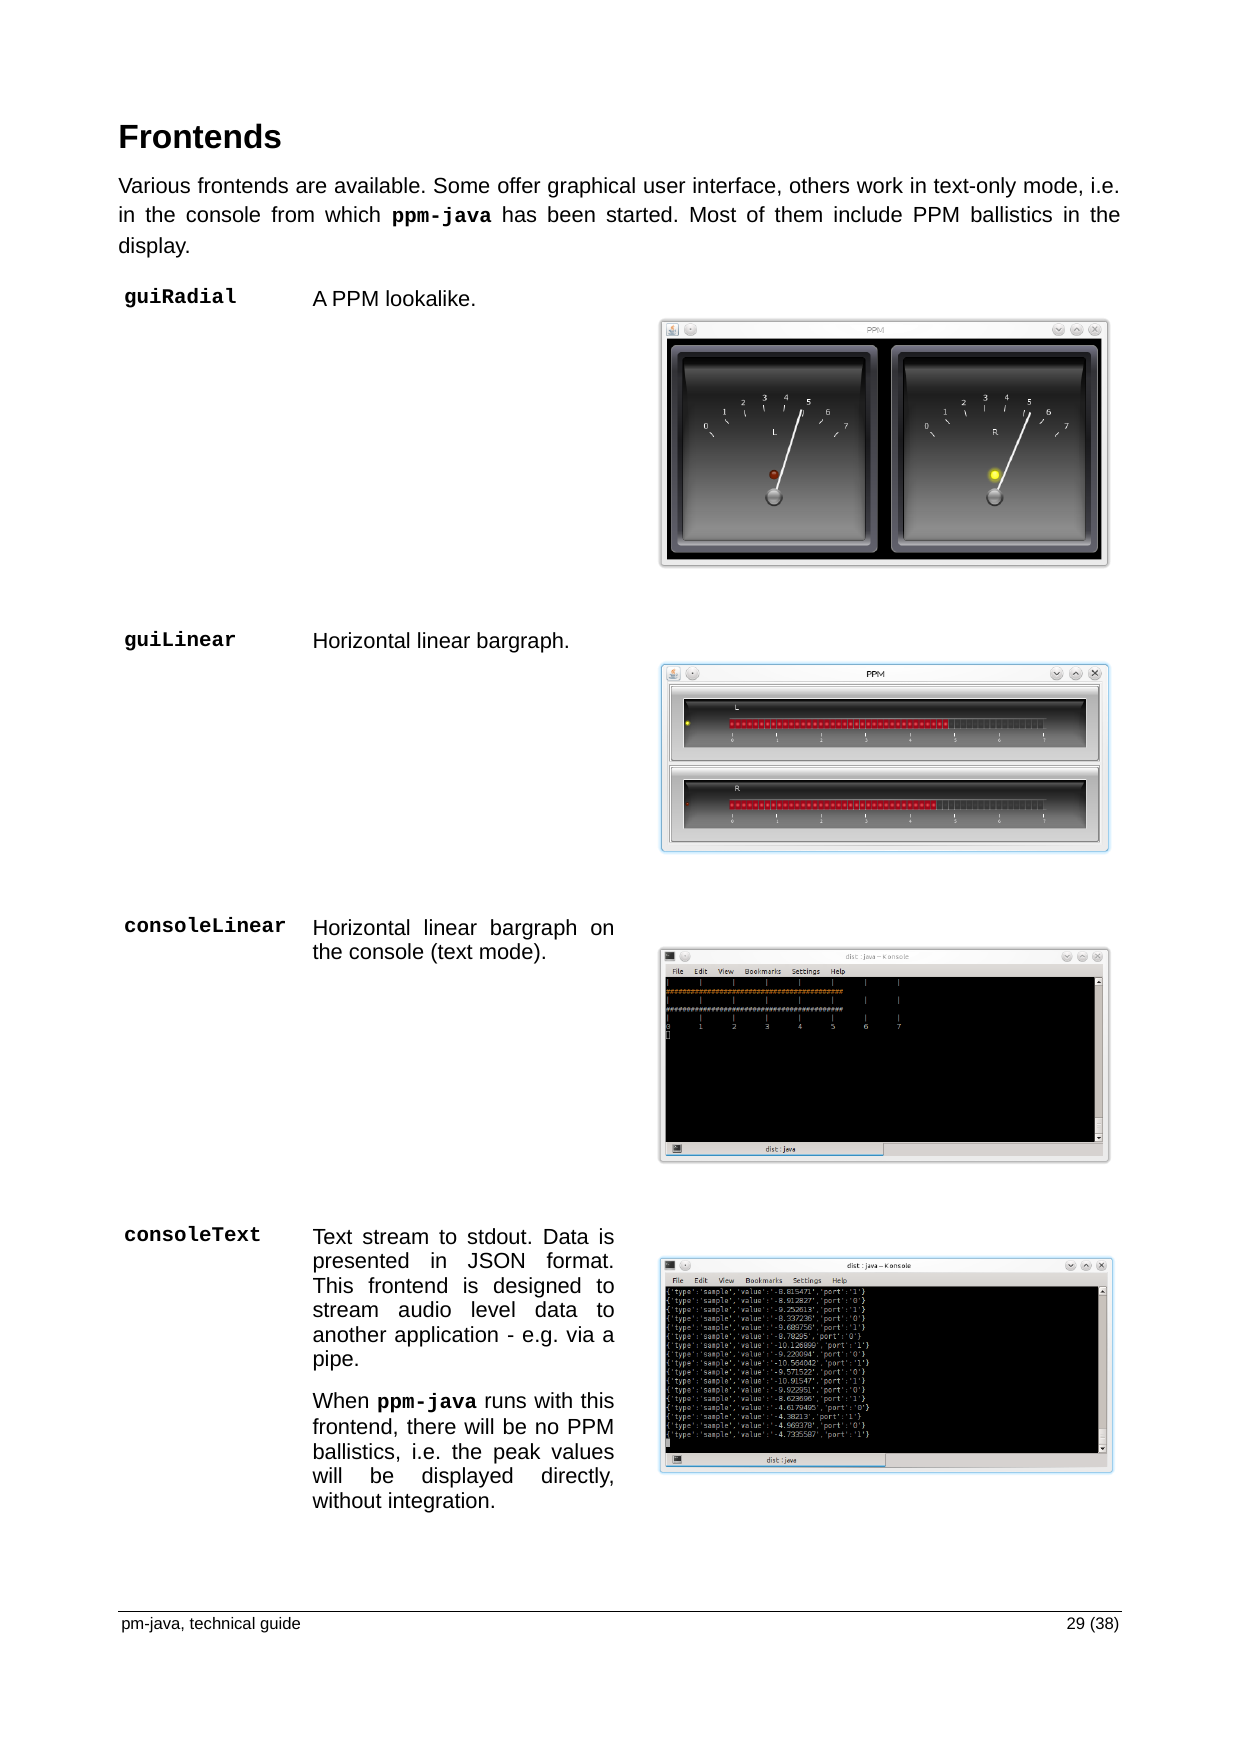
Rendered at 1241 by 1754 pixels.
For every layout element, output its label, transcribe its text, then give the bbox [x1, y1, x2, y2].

table_cell [621, 623, 1122, 909]
table_cell Horizontal linear bargraph on the console (text mode). [307, 909, 621, 1218]
table_cell consoleLinear [118, 909, 307, 1218]
picture [655, 658, 1114, 857]
table_cell Text stream to stdout. Data is presented in JSON format. This frontend is designed to stream audio level data to another application - e.g. via a pipe. When ppm-java runs with this frontend, there will be no PPM ballistics, i.e. the peak values will be displayed directly, without integration. [307, 1219, 621, 1536]
table_cell Horizontal linear bargraph. [307, 623, 621, 909]
table_cell consoleText [118, 1219, 307, 1536]
table_header [621, 281, 1122, 623]
table_header A PPM lookalike. [307, 281, 621, 623]
picture [655, 944, 1113, 1166]
table_header guiRadial [118, 281, 307, 623]
subtitle Frontends [118, 118, 1122, 156]
text Various frontends are available. Some offer graphical user interface, others work in text-only mode, i.e. in the console from which ppm-java has been started. Most of them include PPM ballistics in the display. [118, 173, 1122, 258]
picture [655, 1253, 1117, 1477]
table_cell guiLinear [118, 623, 307, 909]
picture [655, 316, 1113, 571]
table_cell [621, 909, 1122, 1218]
table_cell [621, 1219, 1122, 1536]
